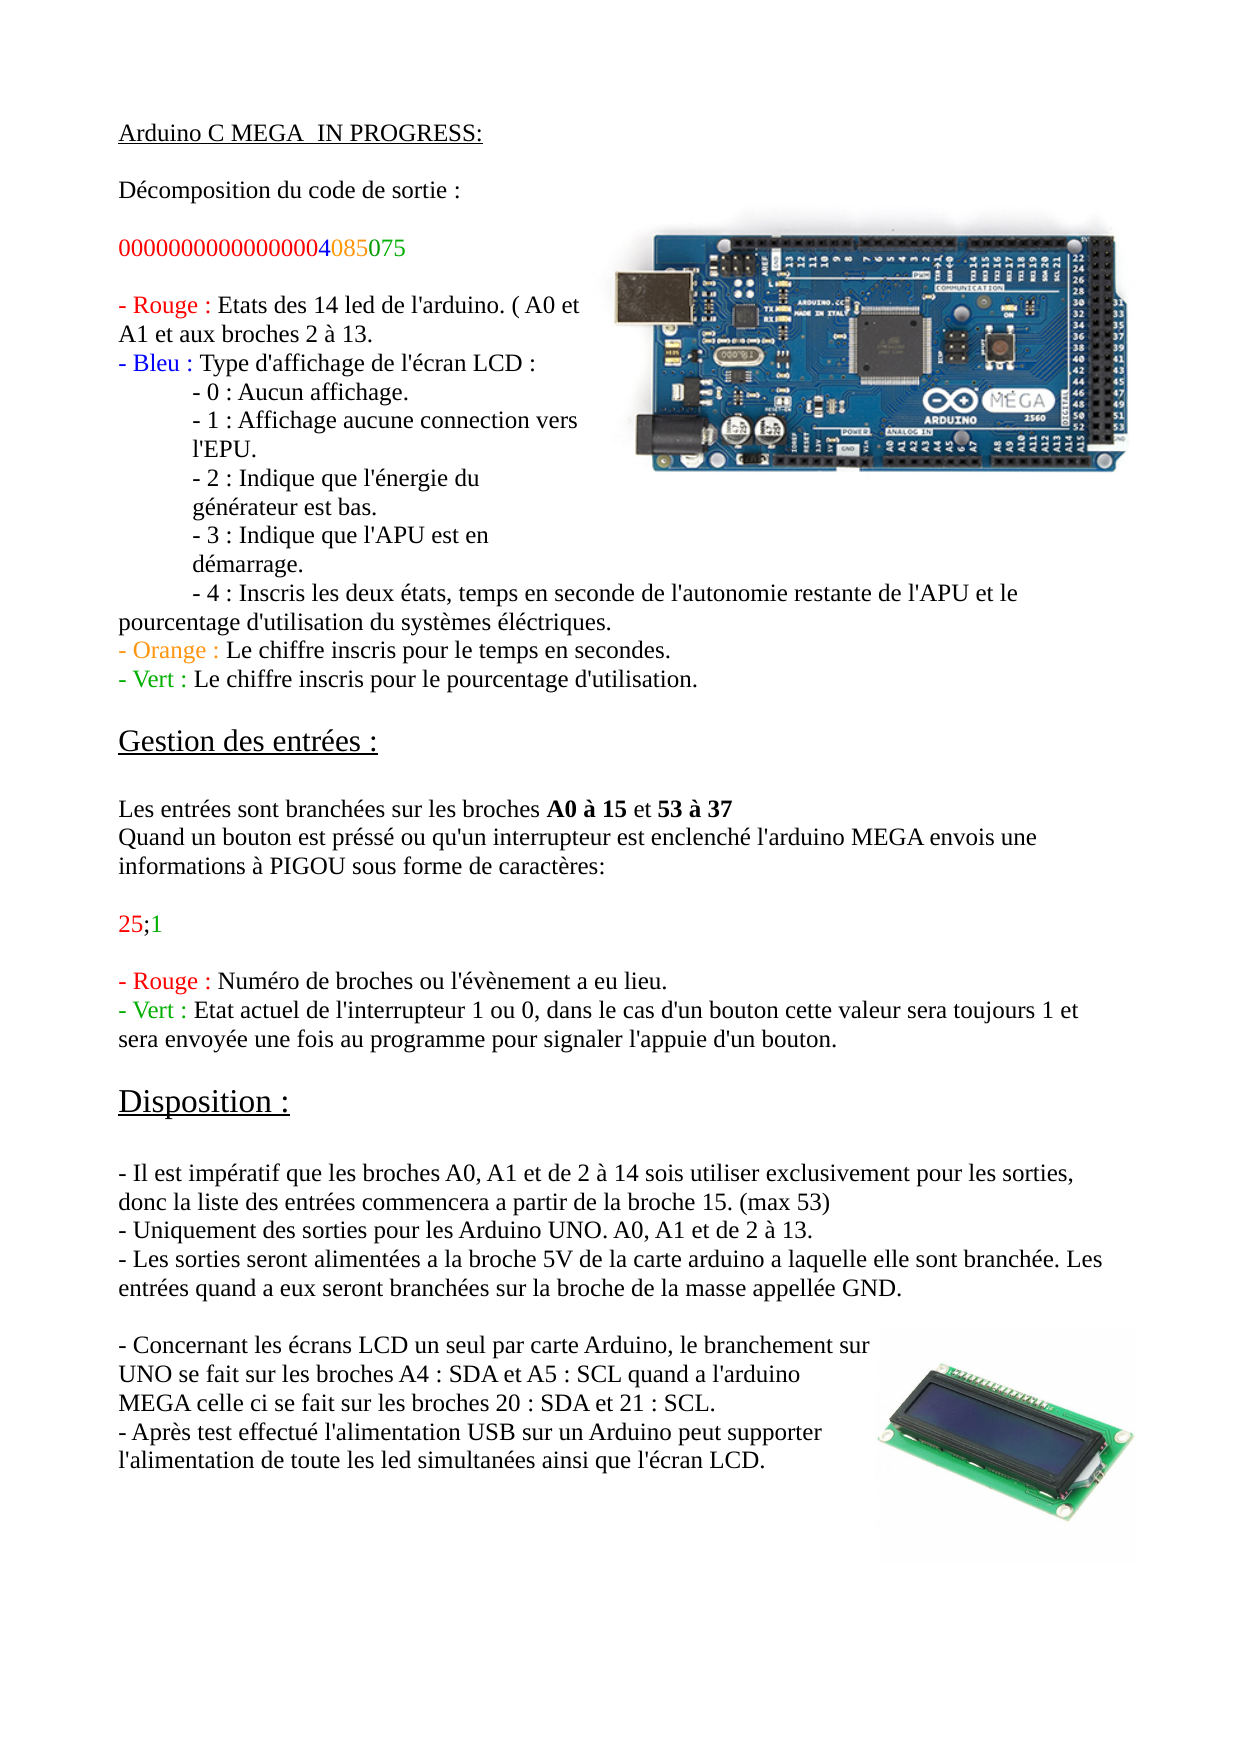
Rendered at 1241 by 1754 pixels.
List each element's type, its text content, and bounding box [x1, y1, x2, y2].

text - Vert : Le chiffre inscris pour le pourcentage d'utilisation. [118, 664, 1122, 693]
picture [875, 1323, 1136, 1562]
text l'alimentation de toute les led simultanées ainsi que l'écran LCD. [118, 1445, 875, 1474]
text - Rouge : Etats des 14 led de l'arduino. ( A0 et A1 et aux broches 2 à 13. [118, 291, 590, 348]
text - Concernant les écrans LCD un seul par carte Arduino, le branchement sur UNO se fait sur les broches A4 : SDA et A5 : SCL quand a l'arduino MEGA celle ci se fait sur les broches 20 : SDA et 21 : SCL. [118, 1330, 875, 1417]
text Gestion des entrées : [118, 722, 1122, 758]
text 25;1 [118, 909, 1122, 937]
text - Les sorties seront alimentées a la broche 5V de la carte arduino a laquelle elle sont branchée. Les entrées quand a eux seront branchées sur la broche de la masse appellée GND. [118, 1244, 1122, 1302]
text - Il est impératif que les broches A0, A1 et de 2 à 14 sois utiliser exclusivement pour les sorties, donc la liste des entrées commencera a partir de la broche 15. (max 53) [118, 1158, 1122, 1215]
text - Uniquement des sorties pour les Arduino UNO. A0, A1 et de 2 à 13. [118, 1215, 1122, 1244]
text - 4 : Inscris les deux états, temps en seconde de l'autonomie restante de l'APU et le pourcentage d'utilisation du systèmes éléctriques. [118, 578, 1122, 636]
text - 3 : Indique que l'APU est en démarrage. [118, 521, 1122, 578]
text - 1 : Affichage aucune connection vers l'EPU. [118, 406, 590, 463]
text Les entrées sont branchées sur les broches A0 à 15 et 53 à 37 [118, 794, 1122, 822]
text - Rouge : Numéro de broches ou l'évènement a eu lieu. [118, 966, 1122, 995]
text 00000000000000004085075 [118, 233, 590, 262]
text - Vert : Etat actuel de l'interrupteur 1 ou 0, dans le cas d'un bouton cette valeur sera toujours 1 et sera envoyée une fois au programme pour signaler l'appuie d'un bouton. [118, 995, 1122, 1052]
text Disposition : [118, 1081, 1122, 1119]
text - Orange : Le chiffre inscris pour le temps en secondes. [118, 636, 1122, 664]
picture [590, 175, 1162, 532]
text - 2 : Indique que l'énergie du générateur est bas. [118, 463, 590, 521]
text Arduino C MEGA IN PROGRESS: [118, 118, 1122, 147]
text Quand un bouton est préssé ou qu'un interrupteur est enclenché l'arduino MEGA envois une informations à PIGOU sous forme de caractères: [118, 822, 1122, 880]
text - Après test effectué l'alimentation USB sur un Arduino peut supporter [118, 1417, 875, 1445]
text - Bleu : Type d'affichage de l'écran LCD : [118, 348, 590, 377]
text Décomposition du code de sortie : [118, 176, 590, 204]
text - 0 : Aucun affichage. [118, 377, 590, 406]
